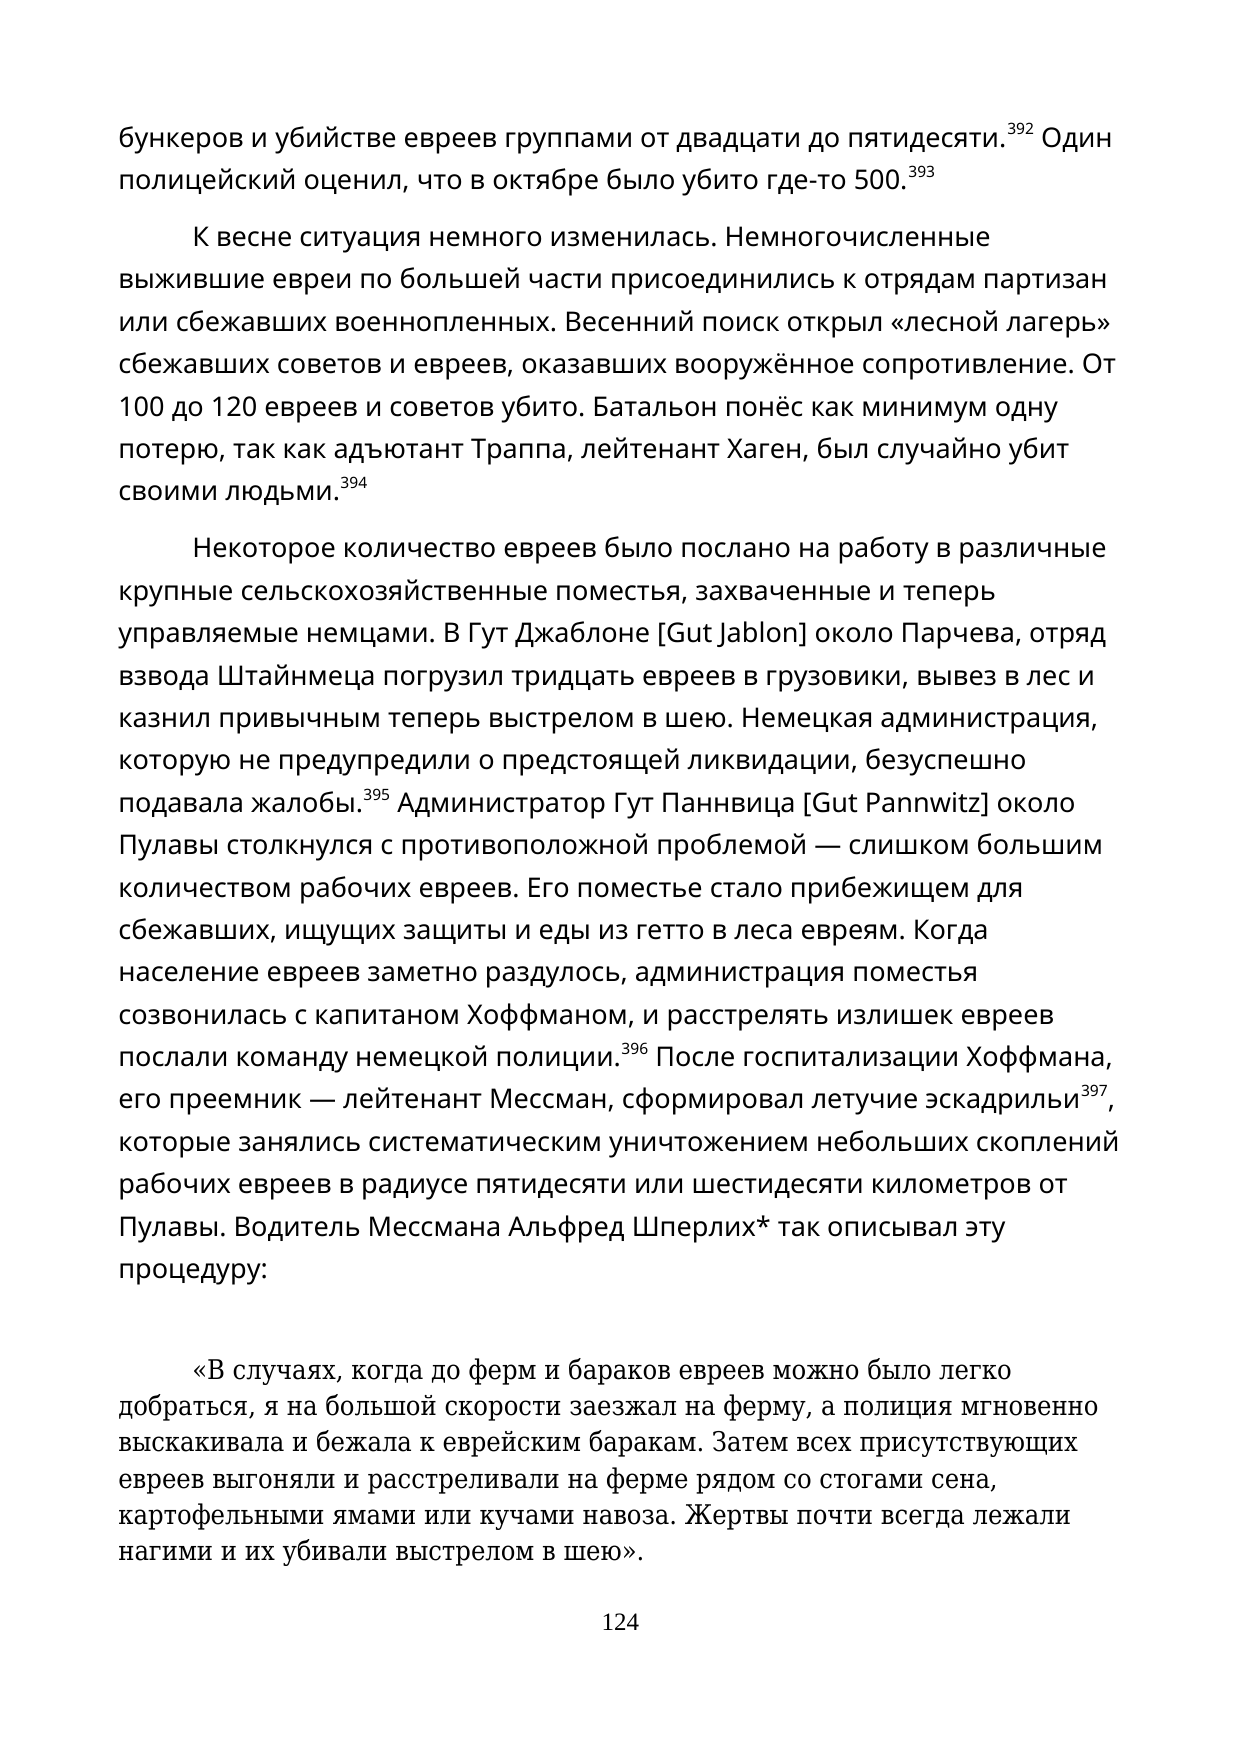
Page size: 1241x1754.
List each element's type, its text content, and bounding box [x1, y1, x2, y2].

text «В случаях, когда до ферм и бараков евреев можно было легко добраться, я на большой скорости заезжал на ферму, а полиция мгновенно выскакивала и бежала к еврейским баракам. Затем всех присутствующих евреев выгоняли и расстреливали на ферме рядом со стогами сена, картофельными ямами или кучами навоза. Жертвы почти всегда лежали нагими и их убивали выстрелом в шею». [118, 1354, 1122, 1567]
text бункеров и убийстве евреев группами от двадцати до пятидесяти. Один полицейский оценил, что в октябре было убито где-то 500. [118, 118, 1122, 197]
text К весне ситуация немного изменилась. Немногочисленные выжившие евреи по большей части присоединились к отрядам партизан или сбежавших военнопленных. Весенний поиск открыл «лесной лагерь» сбежавших советов и евреев, оказавших вооружённое сопротивление. От 100 до 120 евреев и советов убито. Батальон понёс как минимум одну потерю, так как адъютант Траппа, лейтенант Хаген, был случайно убит своими людьми. [118, 217, 1122, 509]
text Некоторое количество евреев было послано на работу в различные крупные сельскохозяйственные поместья, захваченные и теперь управляемые немцами. В Гут Джаблоне [Gut Jablon] около Парчева, отряд взвода Штайнмеца погрузил тридцать евреев в грузовики, вывез в лес и казнил привычным теперь выстрелом в шею. Немецкая администрация, которую не предупредили о предстоящей ликвидации, безуспешно подавала жалобы. Администратор Гут Паннвица [Gut Pannwitz] около Пулавы столкнулся с противоположной проблемой — слишком большим количеством рабочих евреев. Его поместье стало прибежищем для сбежавших, ищущих защиты и еды из гетто в леса евреям. Когда население евреев заметно раздулось, администрация поместья созвонилась с капитаном Хоффманом, и расстрелять излишек евреев послали команду немецкой полиции. После госпитализации Хоффмана, его преемник — лейтенант Мессман, сформировал летучие эскадрильи, которые занялись систематическим уничтожением небольших скоплений рабочих евреев в радиусе пятидесяти или шестидесяти километров от Пулавы. Водитель Мессмана Альфред Шперлих* так описывал эту процедуру: [118, 529, 1122, 1286]
